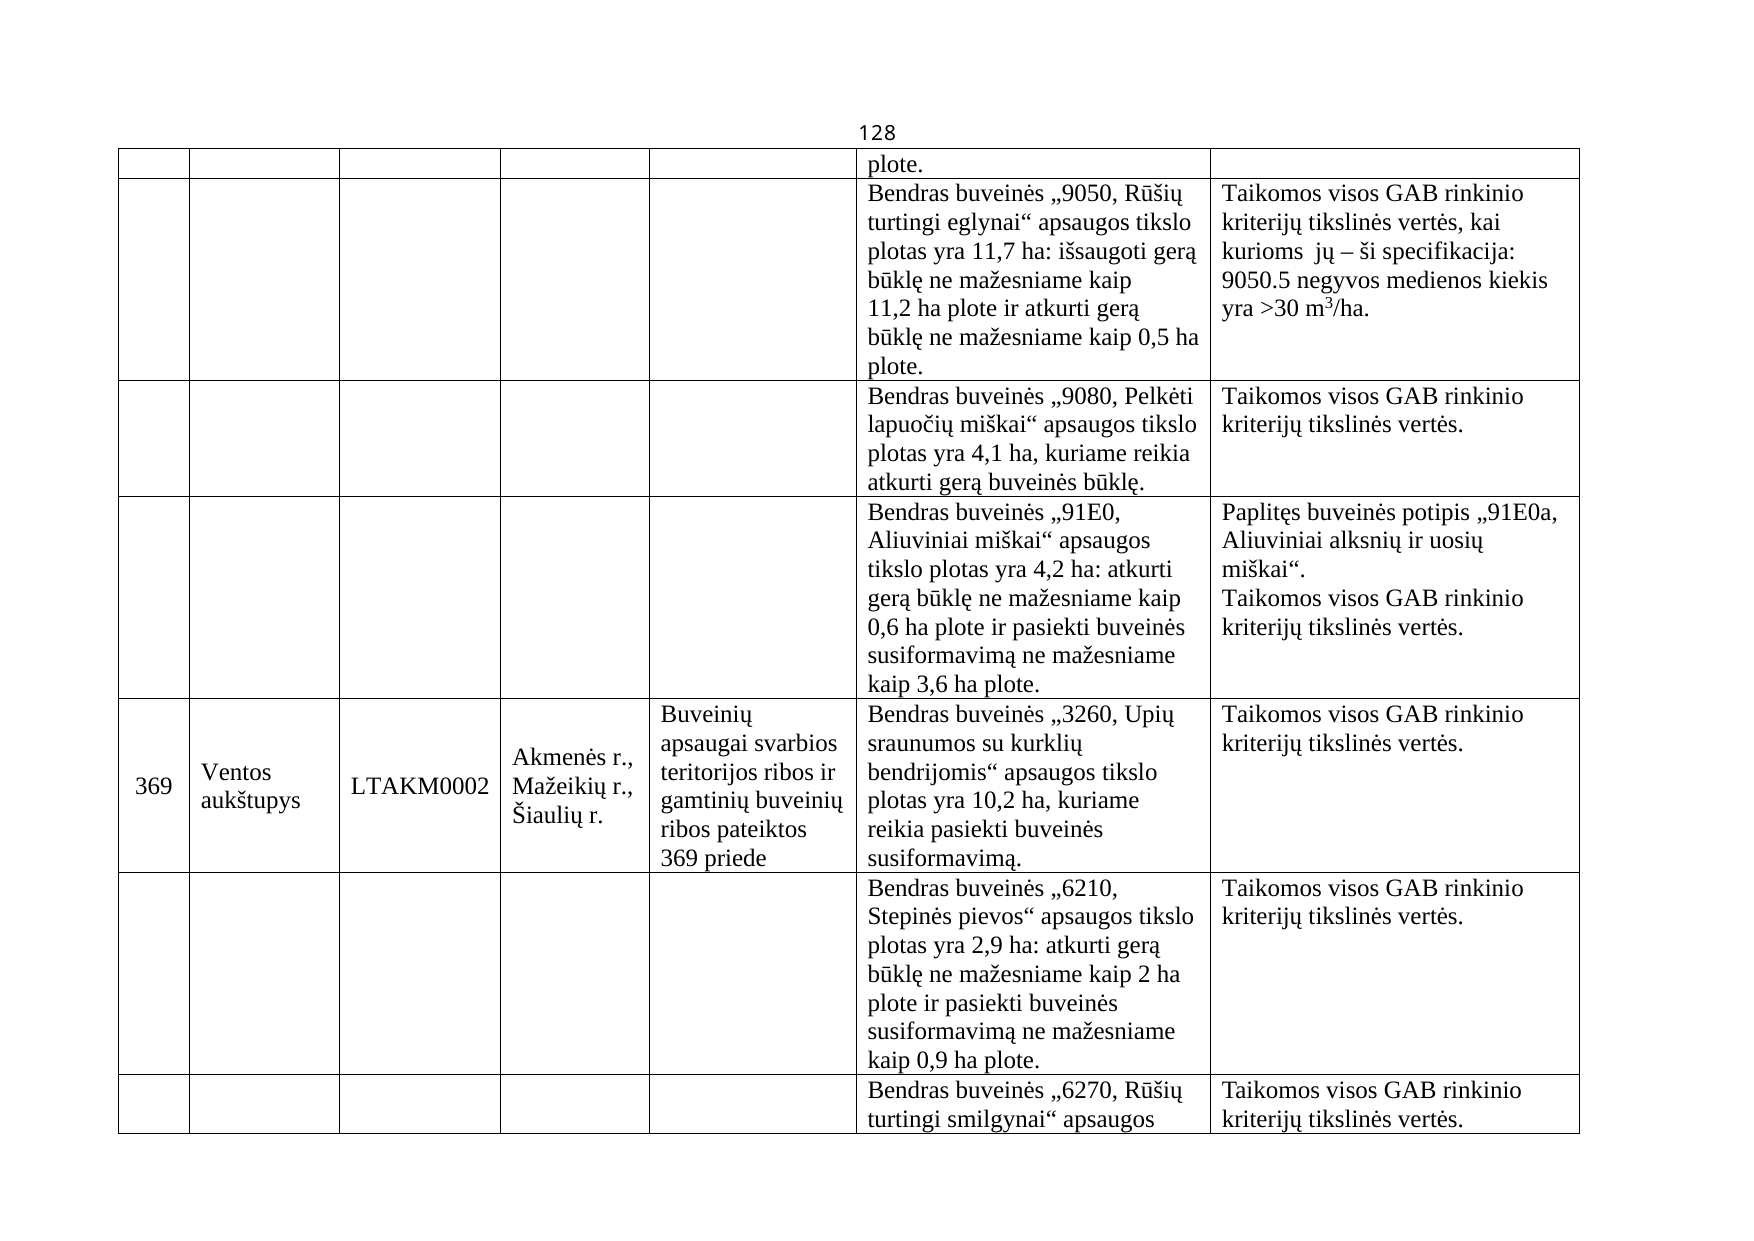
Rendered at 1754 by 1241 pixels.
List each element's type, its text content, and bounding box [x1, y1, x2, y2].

table_cell 369 [119, 699, 189, 872]
table_cell [650, 179, 856, 380]
table_cell [1211, 149, 1579, 177]
table_cell Taikomos visos GAB rinkinio kriterijų tikslinės vertės. [1211, 381, 1579, 496]
table_cell [119, 1075, 189, 1132]
table_cell [119, 873, 189, 1074]
table_cell [340, 497, 500, 698]
table_cell LTAKM0002 [340, 699, 500, 872]
table_cell Bendras buveinės „91E0, Aliuviniai miškai“ apsaugos tikslo plotas yra 4,2 ha: atkurti gerą būklę ne mažesniame kaip 0,6 ha plote ir pasiekti buveinės susiformavimą ne mažesniame kaip 3,6 ha plote. [857, 497, 1210, 698]
table_cell Taikomos visos GAB rinkinio kriterijų tikslinės vertės. [1211, 699, 1579, 872]
table_cell [501, 381, 649, 496]
table_cell [650, 1075, 856, 1132]
table_cell [650, 497, 856, 698]
table_cell Taikomos visos GAB rinkinio kriterijų tikslinės vertės, kai kurioms jų – ši specifikacija: 9050.5 negyvos medienos kiekis yra >30 m3/ha. [1211, 179, 1579, 380]
table_cell [340, 381, 500, 496]
table_cell plote. [857, 149, 1210, 177]
table_cell Paplitęs buveinės potipis „91E0a, Aliuviniai alksnių ir uosių miškai“. Taikomos visos GAB rinkinio kriterijų tikslinės vertės. [1211, 497, 1579, 698]
table_cell [501, 149, 649, 177]
table_cell [340, 873, 500, 1074]
table_cell [501, 497, 649, 698]
table_cell Akmenės r., Mažeikių r., Šiaulių r. [501, 699, 649, 872]
table_cell Ventos aukštupys [190, 699, 339, 872]
table_cell [501, 1075, 649, 1132]
table_cell [119, 381, 189, 496]
table_cell [119, 179, 189, 380]
table_cell [650, 381, 856, 496]
table_cell [650, 149, 856, 177]
table_cell [650, 873, 856, 1074]
table_cell Taikomos visos GAB rinkinio kriterijų tikslinės vertės. [1211, 1075, 1579, 1132]
table_cell [190, 381, 339, 496]
table_cell Bendras buveinės „3260, Upių sraunumos su kurklių bendrijomis“ apsaugos tikslo plotas yra 10,2 ha, kuriame reikia pasiekti buveinės susiformavimą. [857, 699, 1210, 872]
table_cell Bendras buveinės „6270, Rūšių turtingi smilgynai“ apsaugos [857, 1075, 1210, 1132]
table_cell [119, 149, 189, 177]
table_cell [501, 873, 649, 1074]
table_cell [190, 1075, 339, 1132]
table_cell [119, 497, 189, 698]
table_cell Bendras buveinės „9080, Pelkėti lapuočių miškai“ apsaugos tikslo plotas yra 4,1 ha, kuriame reikia atkurti gerą buveinės būklę. [857, 381, 1210, 496]
table_cell [340, 179, 500, 380]
table_cell [340, 149, 500, 177]
table_cell Bendras buveinės „6210, Stepinės pievos“ apsaugos tikslo plotas yra 2,9 ha: atkurti gerą būklę ne mažesniame kaip 2 ha plote ir pasiekti buveinės susiformavimą ne mažesniame kaip 0,9 ha plote. [857, 873, 1210, 1074]
table_cell [190, 149, 339, 177]
table_cell Buveinių apsaugai svarbios teritorijos ribos ir gamtinių buveinių ribos pateiktos 369 priede [650, 699, 856, 872]
table_cell [340, 1075, 500, 1132]
table_cell [190, 873, 339, 1074]
table_cell [190, 179, 339, 380]
table_cell Taikomos visos GAB rinkinio kriterijų tikslinės vertės. [1211, 873, 1579, 1074]
table_cell [501, 179, 649, 380]
table_cell Bendras buveinės „9050, Rūšių turtingi eglynai“ apsaugos tikslo plotas yra 11,7 ha: išsaugoti gerą būklę ne mažesniame kaip 11,2 ha plote ir atkurti gerą būklę ne mažesniame kaip 0,5 ha plote. [857, 179, 1210, 380]
table_cell [190, 497, 339, 698]
